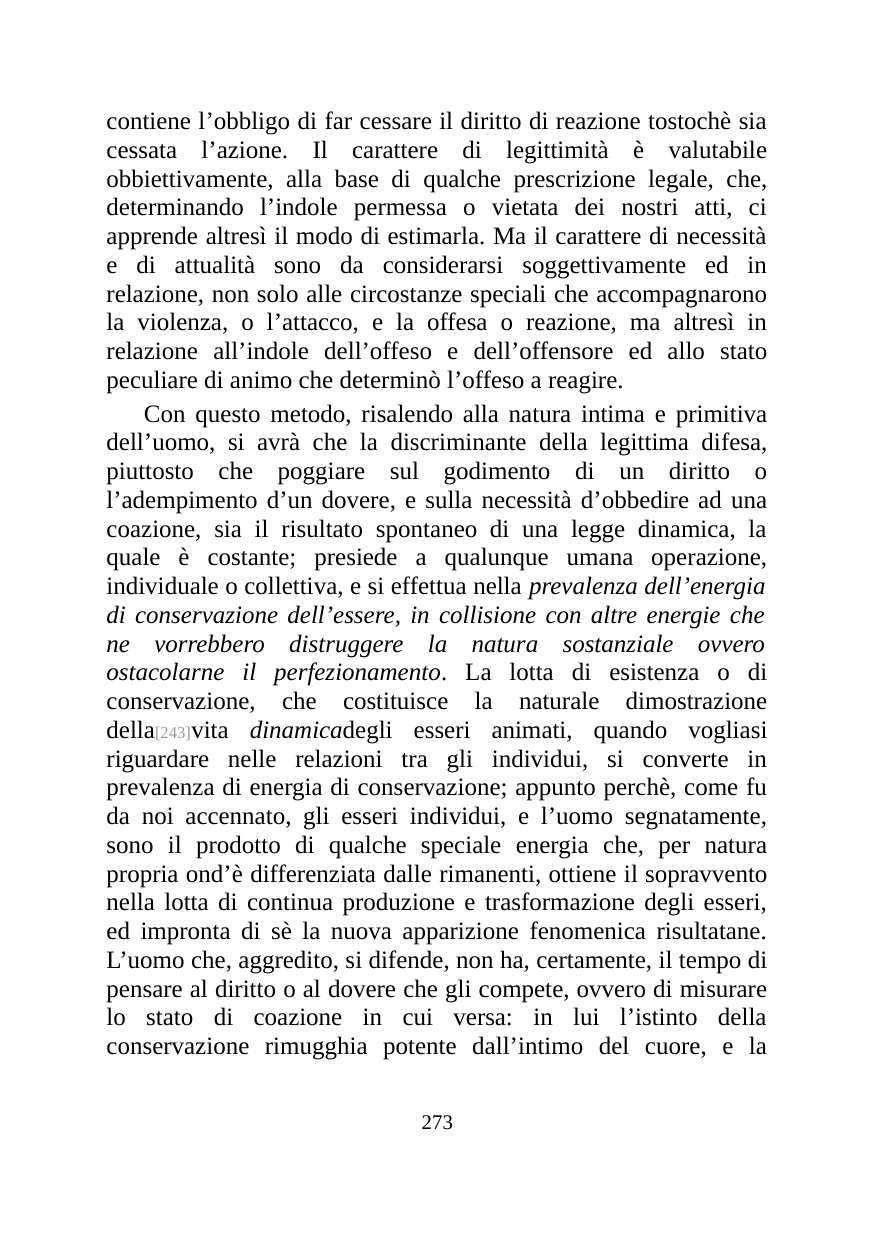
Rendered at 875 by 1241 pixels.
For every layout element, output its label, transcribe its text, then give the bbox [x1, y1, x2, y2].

text contiene l’obbligo di far cessare il diritto di reazione tostochè sia cessata l’azione. Il carattere di legittimità è valutabile obbiettivamente, alla base di qualche prescrizione legale, che, determinando l’indole permessa o vietata dei nostri atti, ci apprende altresì il modo di estimarla. Ma il carattere di necessità e di attualità sono da considerarsi soggettivamente ed in relazione, non solo alle circostanze speciali che accompagnarono la violenza, o l’attacco, e la offesa o reazione, ma altresì in relazione all’indole dell’offeso e dell’offensore ed allo stato peculiare di animo che determinò l’offeso a reagire. [106, 106, 768, 394]
text Con questo metodo, risalendo alla natura intima e primitiva dell’uomo, si avrà che la discriminante della legittima difesa, piuttosto che poggiare sul godimento di un diritto o l’adempimento d’un dovere, e sulla necessità d’obbedire ad una coazione, sia il risultato spontaneo di una legge dinamica, la quale è costante; presiede a qualunque umana operazione, individuale o collettiva, e si effettua nella prevalenza dell’energia di conservazione dell’essere, in collisione con altre energie che ne vorrebbero distruggere la natura sostanziale ovvero ostacolarne il perfezionamento. La lotta di esistenza o di conservazione, che costituisce la naturale dimostrazione della[243]vita dinamicadegli esseri animati, quando vogliasi riguardare nelle relazioni tra gli individui, si converte in prevalenza di energia di conservazione; appunto perchè, come fu da noi accennato, gli esseri individui, e l’uomo segnatamente, sono il prodotto di qualche speciale energia che, per natura propria ond’è differenziata dalle rimanenti, ottiene il sopravvento nella lotta di continua produzione e trasformazione degli esseri, ed impronta di sè la nuova apparizione fenomenica risultatane. L’uomo che, aggredito, si difende, non ha, certamente, il tempo di pensare al diritto o al dovere che gli compete, ovvero di misurare lo stato di coazione in cui versa: in lui l’istinto della conservazione rimugghia potente dall’intimo del cuore, e la [106, 399, 768, 1060]
